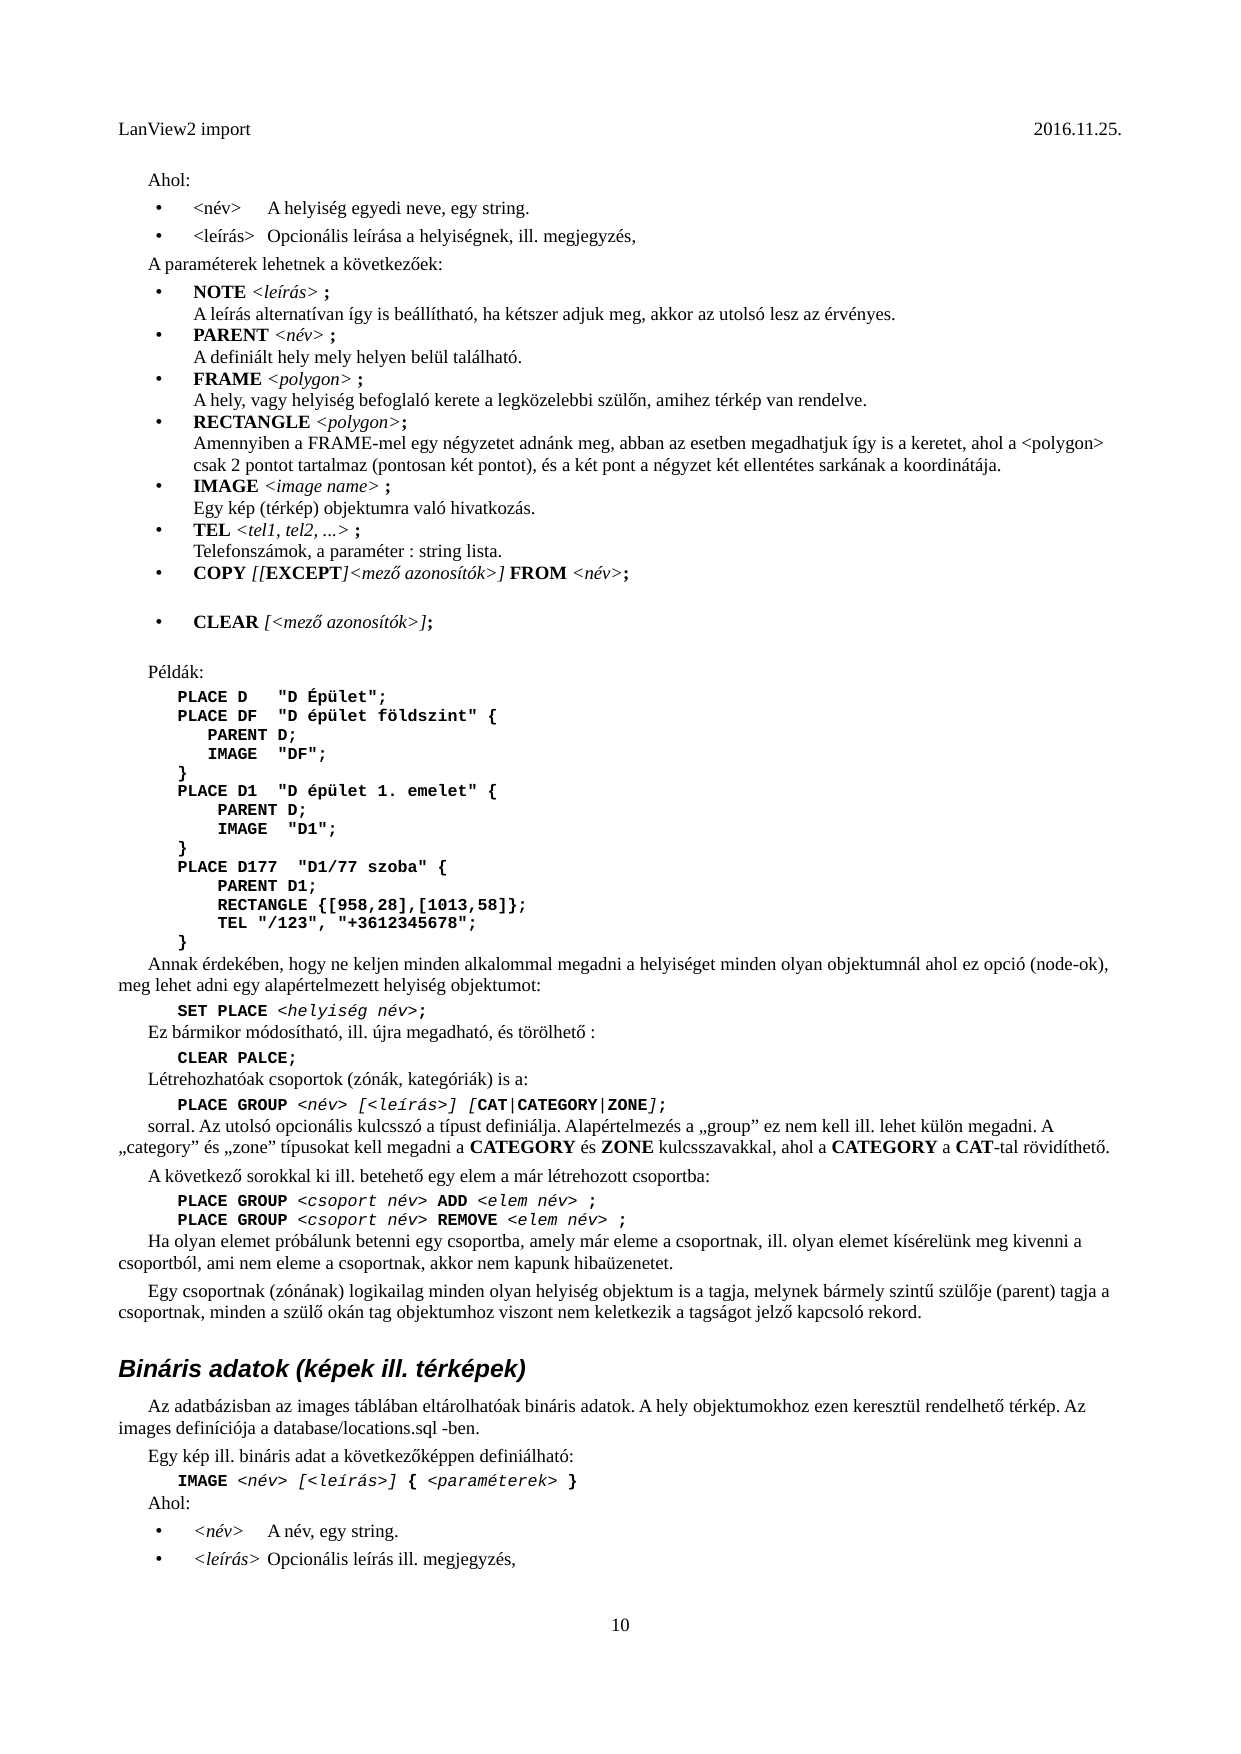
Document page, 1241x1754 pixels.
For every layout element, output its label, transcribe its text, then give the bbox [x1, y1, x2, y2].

text } [177, 839, 1122, 858]
text PLACE DF "D épület földszint" { [177, 708, 1122, 726]
subtitle Bináris adatok (képek ill. térképek) [118, 1354, 1122, 1383]
text PLACE D1 "D épület 1. emelet" { [177, 783, 1122, 802]
text Példák: [118, 661, 1122, 682]
text IMAGE "D1"; [177, 821, 1122, 839]
text PLACE D177 "D1/77 szoba" { [177, 858, 1122, 877]
text PARENT D1; [177, 877, 1122, 896]
text } [177, 934, 1122, 953]
text PLACE GROUP <csoport név> ADD <elem név> ; [177, 1192, 1122, 1211]
list PARENT <név> ; A definiált hely mely helyen belül található. [156, 324, 1122, 367]
text RECTANGLE {[958,28],[1013,58]}; [177, 896, 1122, 915]
list <leírás> Opcionális leírása a helyiségnek, ill. megjegyzés, [156, 225, 1122, 247]
text PLACE D "D Épület"; [177, 689, 1122, 708]
text sorral. Az utolsó opcionális kulcsszó a típust definiálja. Alapértelmezés a „group” ez nem kell ill. lehet külön megadni. A „category” és „zone” típusokat kell megadni a CATEGORY és ZONE kulcsszavakkal, ahol a CATEGORY a CAT-tal rövidíthető. [118, 1115, 1122, 1158]
text IMAGE "DF"; [177, 745, 1122, 764]
text Egy kép ill. bináris adat a következőképpen definiálható: [118, 1445, 1122, 1467]
text Egy csoportnak (zónának) logikailag minden olyan helyiség objektum is a tagja, melynek bármely szintű szülője (parent) tagja a csoportnak, minden a szülő okán tag objektumhoz viszont nem keletkezik a tagságot jelző kapcsoló rekord. [118, 1280, 1122, 1323]
list <név> A helyiség egyedi neve, egy string. [156, 197, 1122, 219]
list COPY [[EXCEPT]<mező azonosítók>] FROM <név>; [156, 562, 1122, 605]
list NOTE <leírás> ; A leírás alternatívan így is beállítható, ha kétszer adjuk meg, akkor az utolsó lesz az érvényes. [156, 281, 1122, 324]
text Ez bármikor módosítható, ill. újra megadható, és törölhető : [118, 1021, 1122, 1043]
text } [177, 764, 1122, 783]
text PARENT D; [177, 726, 1122, 745]
text TEL "/123", "+3612345678"; [177, 915, 1122, 934]
text Annak érdekében, hogy ne keljen minden alkalommal megadni a helyiséget minden olyan objektumnál ahol ez opció (node-ok), meg lehet adni egy alapértelmezett helyiség objektumot: [118, 953, 1122, 996]
text Ahol: [118, 169, 1122, 191]
text PARENT D; [177, 802, 1122, 821]
text A paraméterek lehetnek a következőek: [118, 253, 1122, 275]
list <leírás> Opcionális leírás ill. megjegyzés, [156, 1548, 1122, 1569]
text PLACE GROUP <név> [<leírás>] [CAT|CATEGORY|ZONE]; [177, 1096, 1122, 1115]
text A következő sorokkal ki ill. betehető egy elem a már létrehozott csoportba: [118, 1164, 1122, 1186]
list CLEAR [<mező azonosítók>]; [156, 611, 1122, 654]
list IMAGE <image name> ; Egy kép (térkép) objektumra való hivatkozás. [156, 475, 1122, 518]
text Ahol: [118, 1492, 1122, 1513]
text IMAGE <név> [<leírás>] { <paraméterek> } [177, 1473, 1122, 1492]
text SET PLACE <helyiség név>; [177, 1002, 1122, 1021]
text PLACE GROUP <csoport név> REMOVE <elem név> ; [177, 1211, 1122, 1230]
list TEL <tel1, tel2, ...> ; Telefonszámok, a paraméter : string lista. [156, 518, 1122, 562]
list FRAME <polygon> ; A hely, vagy helyiség befoglaló kerete a legközelebbi szülőn, amihez térkép van rendelve. [156, 367, 1122, 411]
text CLEAR PALCE; [177, 1049, 1122, 1068]
list RECTANGLE <polygon>; Amennyiben a FRAME-mel egy négyzetet adnánk meg, abban az esetben megadhatjuk így is a keretet, ahol a <polygon> csak 2 pontot tartalmaz (pontosan két pontot), és a két pont a négyzet két ellentétes sarkának a koordinátája. [156, 411, 1122, 475]
list <név> A név, egy string. [156, 1520, 1122, 1541]
text Az adatbázisban az images táblában eltárolhatóak bináris adatok. A hely objektumokhoz ezen keresztül rendelhető térkép. Az images definíciója a database/locations.sql -ben. [118, 1395, 1122, 1438]
text Létrehozhatóak csoportok (zónák, kategóriák) is a: [118, 1068, 1122, 1089]
text Ha olyan elemet próbálunk betenni egy csoportba, amely már eleme a csoportnak, ill. olyan elemet kísérelünk meg kivenni a csoportból, ami nem eleme a csoportnak, akkor nem kapunk hibaüzenetet. [118, 1230, 1122, 1273]
